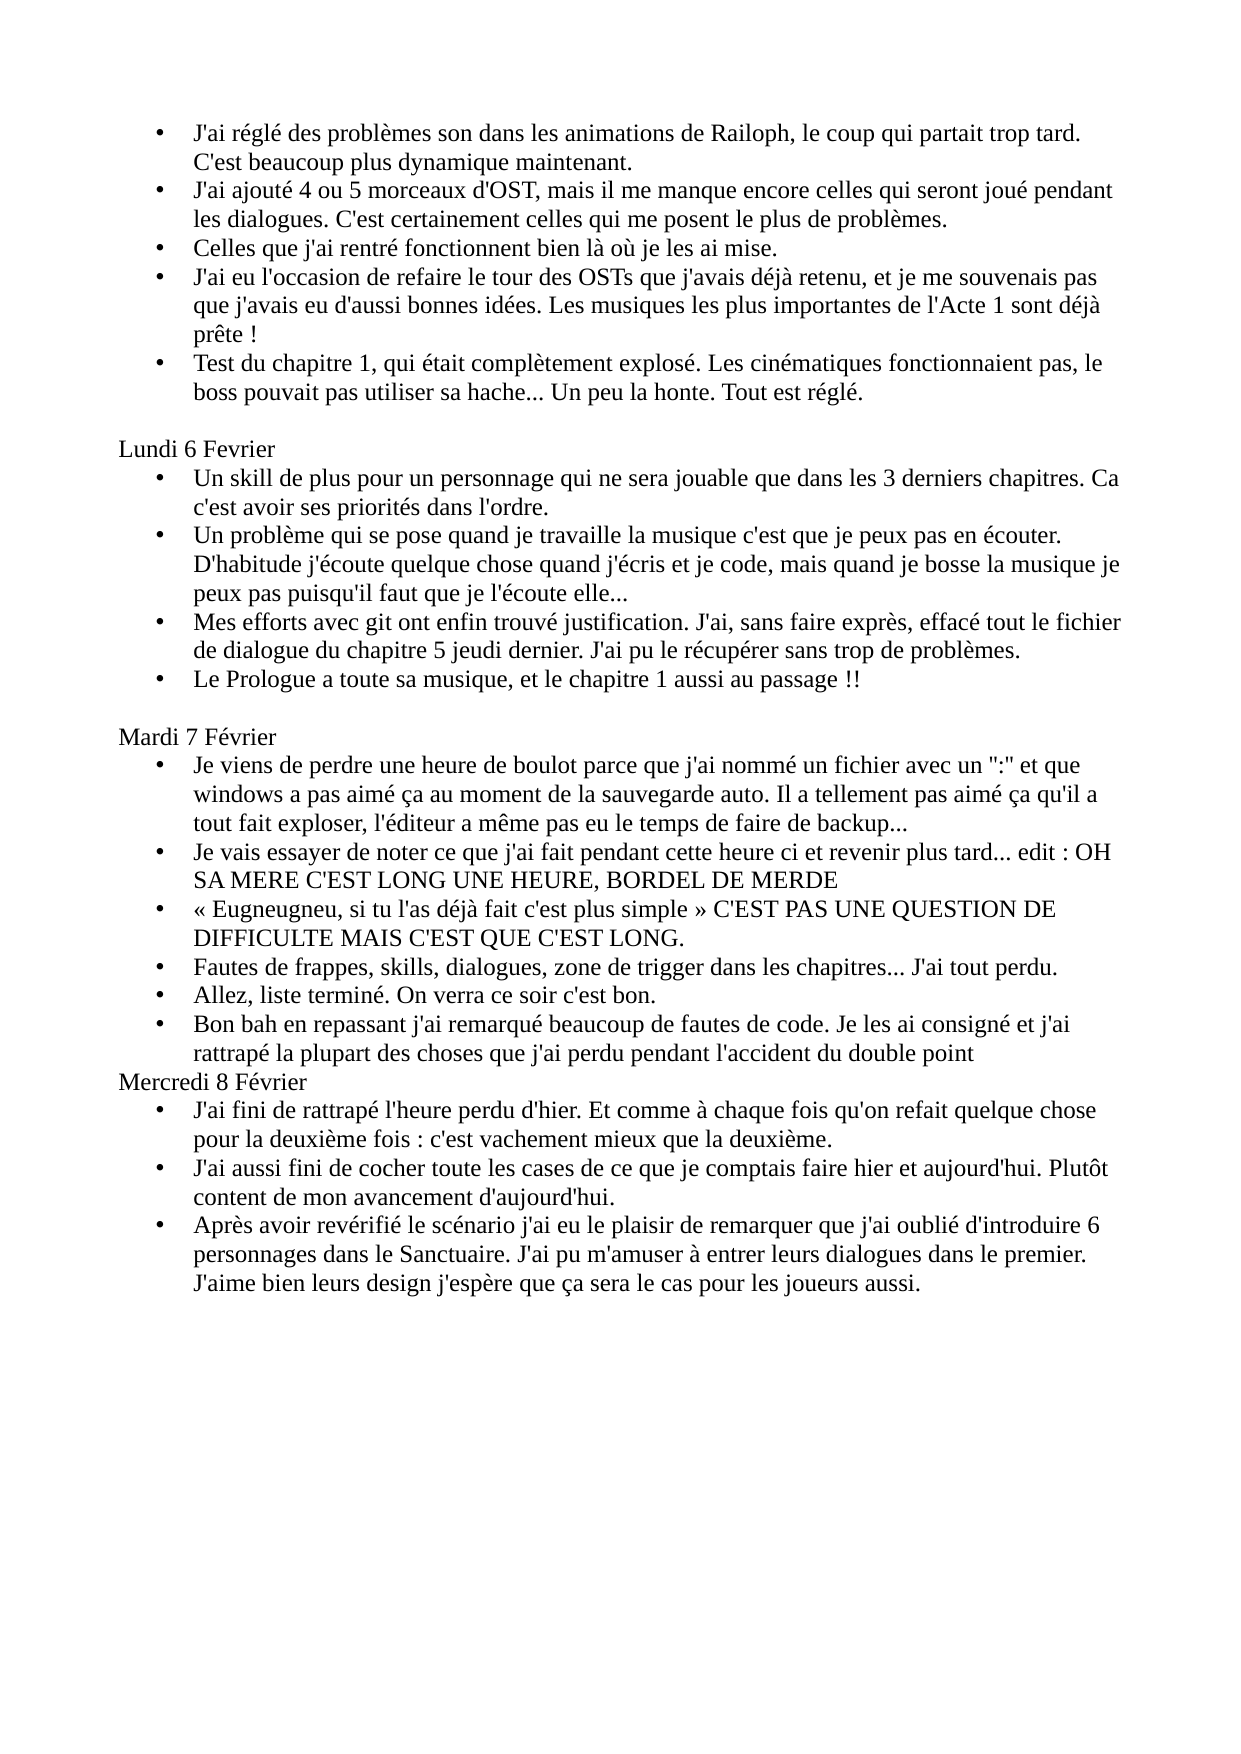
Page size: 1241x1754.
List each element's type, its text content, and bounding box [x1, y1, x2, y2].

list Mes efforts avec git ont enfin trouvé justification. J'ai, sans faire exprès, effacé tout le fichier de dialogue du chapitre 5 jeudi dernier. J'ai pu le récupérer sans trop de problèmes. [156, 607, 1122, 664]
list Un problème qui se pose quand je travaille la musique c'est que je peux pas en écouter. D'habitude j'écoute quelque chose quand j'écris et je code, mais quand je bosse la musique je peux pas puisqu'il faut que je l'écoute elle... [156, 521, 1122, 607]
list Fautes de frappes, skills, dialogues, zone de trigger dans les chapitres... J'ai tout perdu. [156, 952, 1122, 981]
list Après avoir revérifié le scénario j'ai eu le plaisir de remarquer que j'ai oublié d'introduire 6 personnages dans le Sanctuaire. J'ai pu m'amuser à entrer leurs dialogues dans le premier. J'aime bien leurs design j'espère que ça sera le cas pour les joueurs aussi. [156, 1211, 1122, 1297]
list J'ai réglé des problèmes son dans les animations de Railoph, le coup qui partait trop tard. C'est beaucoup plus dynamique maintenant. [156, 118, 1122, 176]
list J'ai ajouté 4 ou 5 morceaux d'OST, mais il me manque encore celles qui seront joué pendant les dialogues. C'est certainement celles qui me posent le plus de problèmes. [156, 176, 1122, 233]
list « Eugneugneu, si tu l'as déjà fait c'est plus simple » C'EST PAS UNE QUESTION DE DIFFICULTE MAIS C'EST QUE C'EST LONG. [156, 894, 1122, 952]
text Lundi 6 Fevrier [118, 434, 1122, 463]
text Mardi 7 Février [118, 722, 1122, 751]
list J'ai eu l'occasion de refaire le tour des OSTs que j'avais déjà retenu, et je me souvenais pas que j'avais eu d'aussi bonnes idées. Les musiques les plus importantes de l'Acte 1 sont déjà prête ! [156, 262, 1122, 348]
list Le Prologue a toute sa musique, et le chapitre 1 aussi au passage !! [156, 664, 1122, 693]
list Je vais essayer de noter ce que j'ai fait pendant cette heure ci et revenir plus tard... edit : OH SA MERE C'EST LONG UNE HEURE, BORDEL DE MERDE [156, 837, 1122, 894]
list J'ai aussi fini de cocher toute les cases de ce que je comptais faire hier et aujourd'hui. Plutôt content de mon avancement d'aujourd'hui. [156, 1153, 1122, 1211]
list Celles que j'ai rentré fonctionnent bien là où je les ai mise. [156, 233, 1122, 262]
list Bon bah en repassant j'ai remarqué beaucoup de fautes de code. Je les ai consigné et j'ai rattrapé la plupart des choses que j'ai perdu pendant l'accident du double point [156, 1009, 1122, 1067]
list J'ai fini de rattrapé l'heure perdu d'hier. Et comme à chaque fois qu'on refait quelque chose pour la deuxième fois : c'est vachement mieux que la deuxième. [156, 1096, 1122, 1153]
list Je viens de perdre une heure de boulot parce que j'ai nommé un fichier avec un '':'' et que windows a pas aimé ça au moment de la sauvegarde auto. Il a tellement pas aimé ça qu'il a tout fait exploser, l'éditeur a même pas eu le temps de faire de backup... [156, 751, 1122, 837]
list Un skill de plus pour un personnage qui ne sera jouable que dans les 3 derniers chapitres. Ca c'est avoir ses priorités dans l'ordre. [156, 463, 1122, 521]
text Mercredi 8 Février [118, 1067, 1122, 1096]
list Allez, liste terminé. On verra ce soir c'est bon. [156, 981, 1122, 1009]
list Test du chapitre 1, qui était complètement explosé. Les cinématiques fonctionnaient pas, le boss pouvait pas utiliser sa hache... Un peu la honte. Tout est réglé. [156, 348, 1122, 406]
